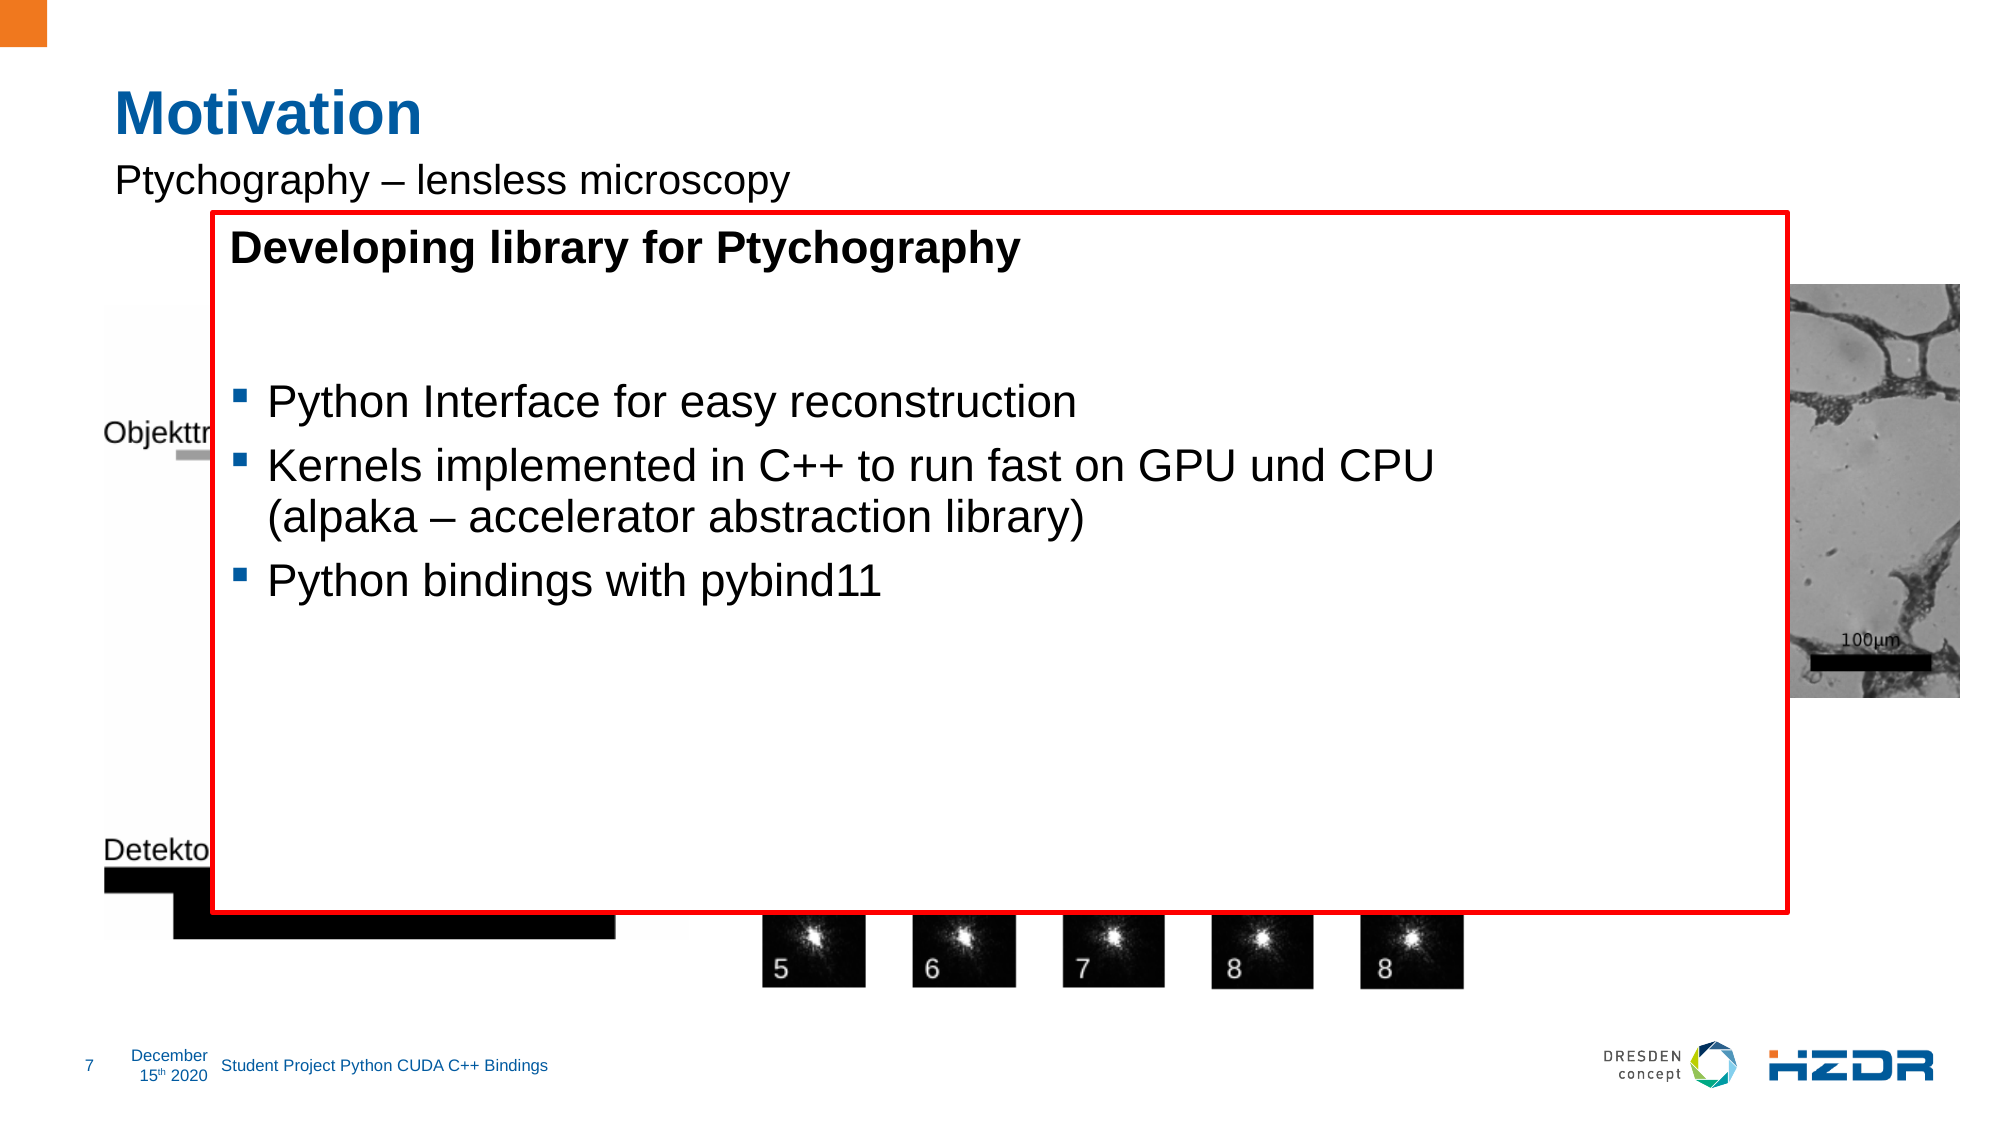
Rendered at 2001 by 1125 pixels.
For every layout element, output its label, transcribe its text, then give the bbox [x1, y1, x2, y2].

subtitle Ptychography – lensless microscopy [114, 152, 1934, 208]
picture [747, 915, 1486, 1006]
picture [1790, 284, 1960, 698]
title Motivation [114, 80, 1934, 148]
picture [1768, 1049, 1934, 1081]
slide_number [6, 1034, 95, 1095]
picture [1603, 1040, 1738, 1089]
text_box Developing library for Ptychography Python Interface for easy reconstruction Kernels implemented in C++ to run fast on GPU und CPU (alpaka – accelerator abstraction library) Python bindings with pybind11 [212, 212, 1788, 913]
picture [78, 208, 709, 967]
slide_number December 15th 2020 [107, 1034, 208, 1095]
footer Student Project Python CUDA C++ Bindings [221, 1034, 965, 1095]
